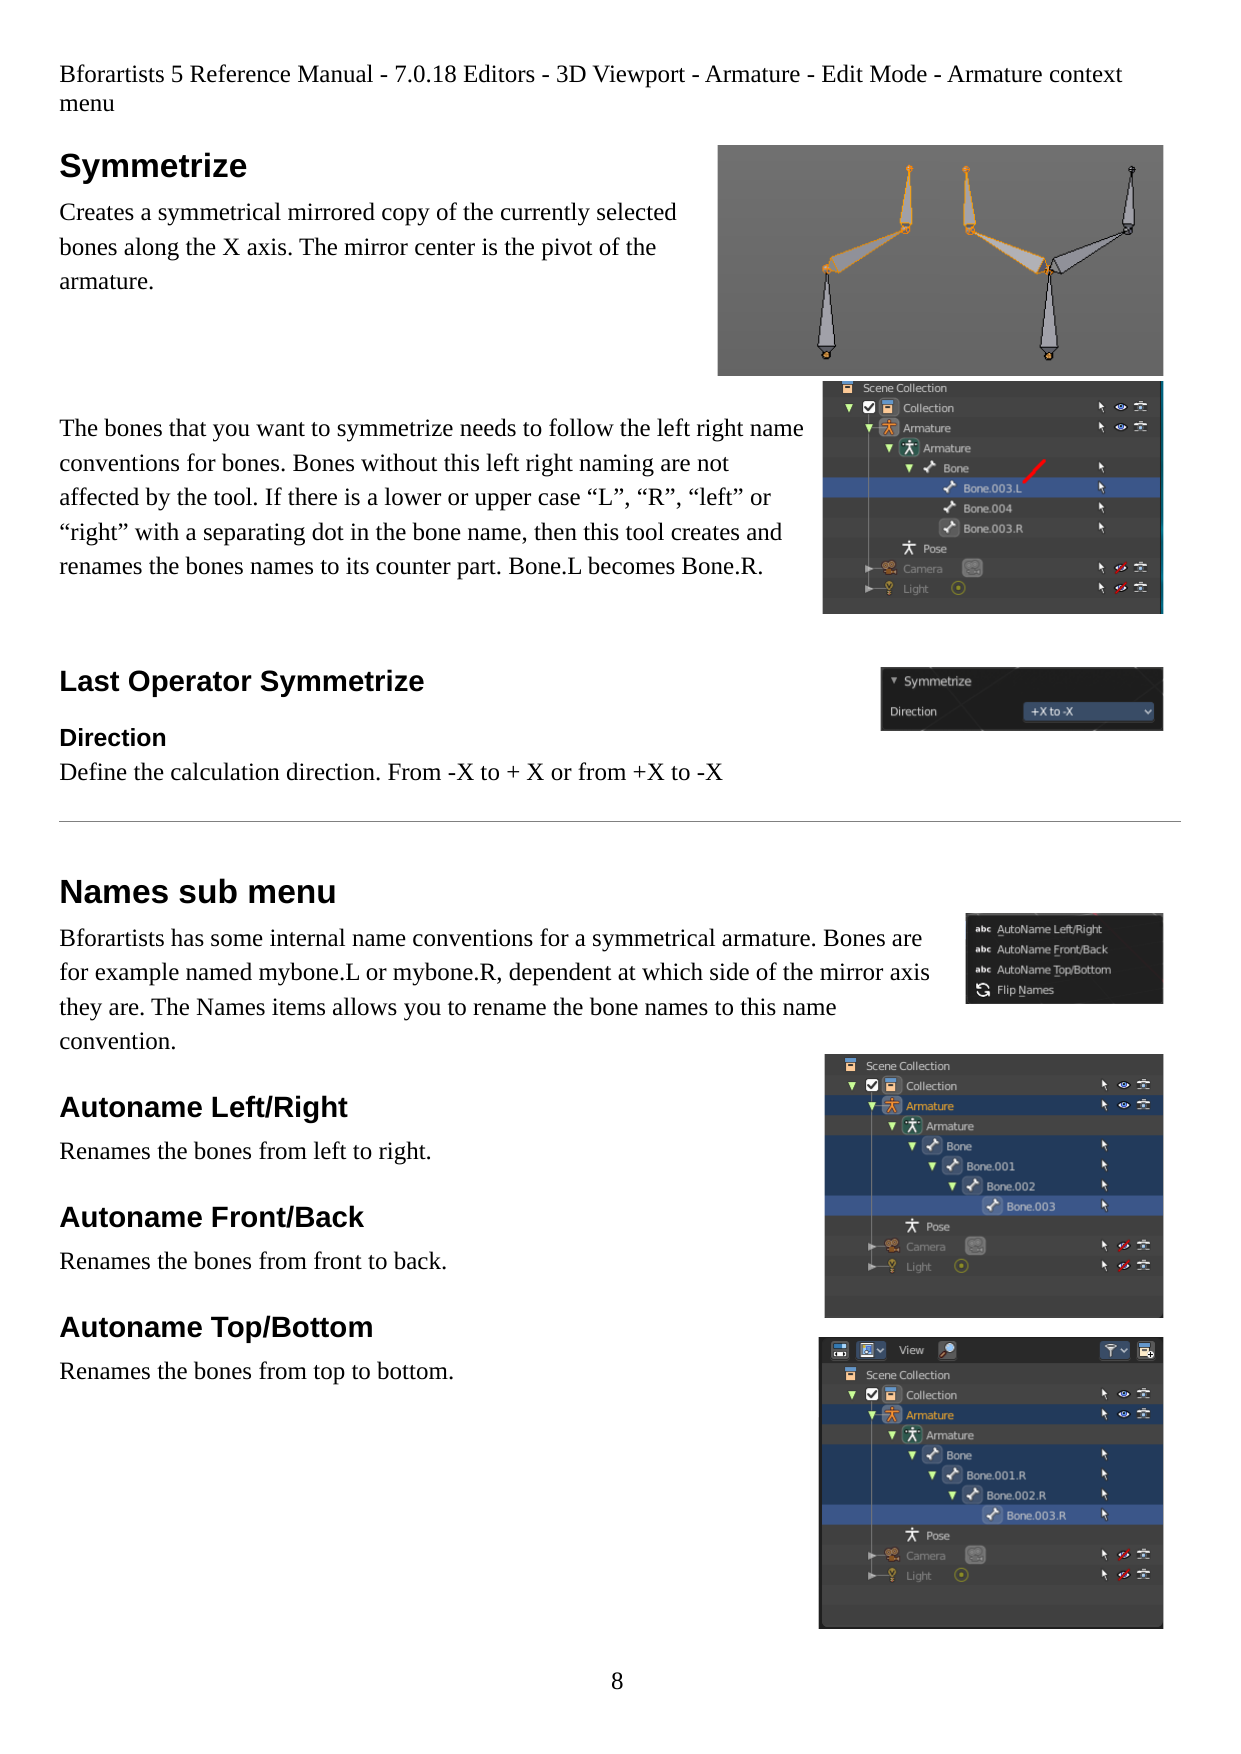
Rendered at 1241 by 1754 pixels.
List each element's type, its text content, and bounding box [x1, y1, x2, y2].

subtitle [1164, 1090, 1181, 1123]
text The bones that you want to symmetrize needs to follow the left right name conventions for bones. Bones without this left right naming are not affected by the tool. If there is a lower or upper case “L”, “R”, “left” or “right” with a separating dot in the bone name, then this tool creates and renames the bones names to its counter part. Bone.L becomes Bone.R. [59, 413, 822, 580]
subtitle Last Operator Symmetrize [59, 664, 1181, 698]
subtitle [1164, 1200, 1181, 1233]
picture [818, 1337, 1164, 1629]
text Renames the bones from front to back. [59, 1246, 824, 1275]
subtitle Autoname Left/Right [59, 1090, 824, 1123]
subtitle Autoname Top/Bottom [59, 1309, 1181, 1343]
text Bforartists has some internal name conventions for a symmetrical armature. Bones are for example named mybone.L or mybone.R, dependent at which side of the mirror axis they are. The Names items allows you to rename the bone names to this name convention. [59, 923, 1181, 1055]
picture [880, 667, 1164, 731]
subtitle Autoname Front/Back [59, 1200, 824, 1233]
subtitle [1164, 146, 1181, 185]
text Creates a symmetrical mirrored copy of the currently selected bones along the X axis. The mirror center is the pivot of the armature. [59, 197, 717, 295]
subtitle Symmetrize [59, 146, 717, 185]
text Renames the bones from left to right. [59, 1136, 824, 1165]
text Renames the bones from top to bottom. [59, 1356, 818, 1384]
picture [822, 381, 1164, 614]
subtitle Direction [59, 723, 1181, 751]
picture [965, 913, 1164, 1004]
text Define the calculation direction. From -X to + X or from +X to -X [59, 757, 1181, 786]
picture [717, 145, 1164, 376]
picture [824, 1054, 1164, 1318]
subtitle Names sub menu [59, 872, 1181, 910]
